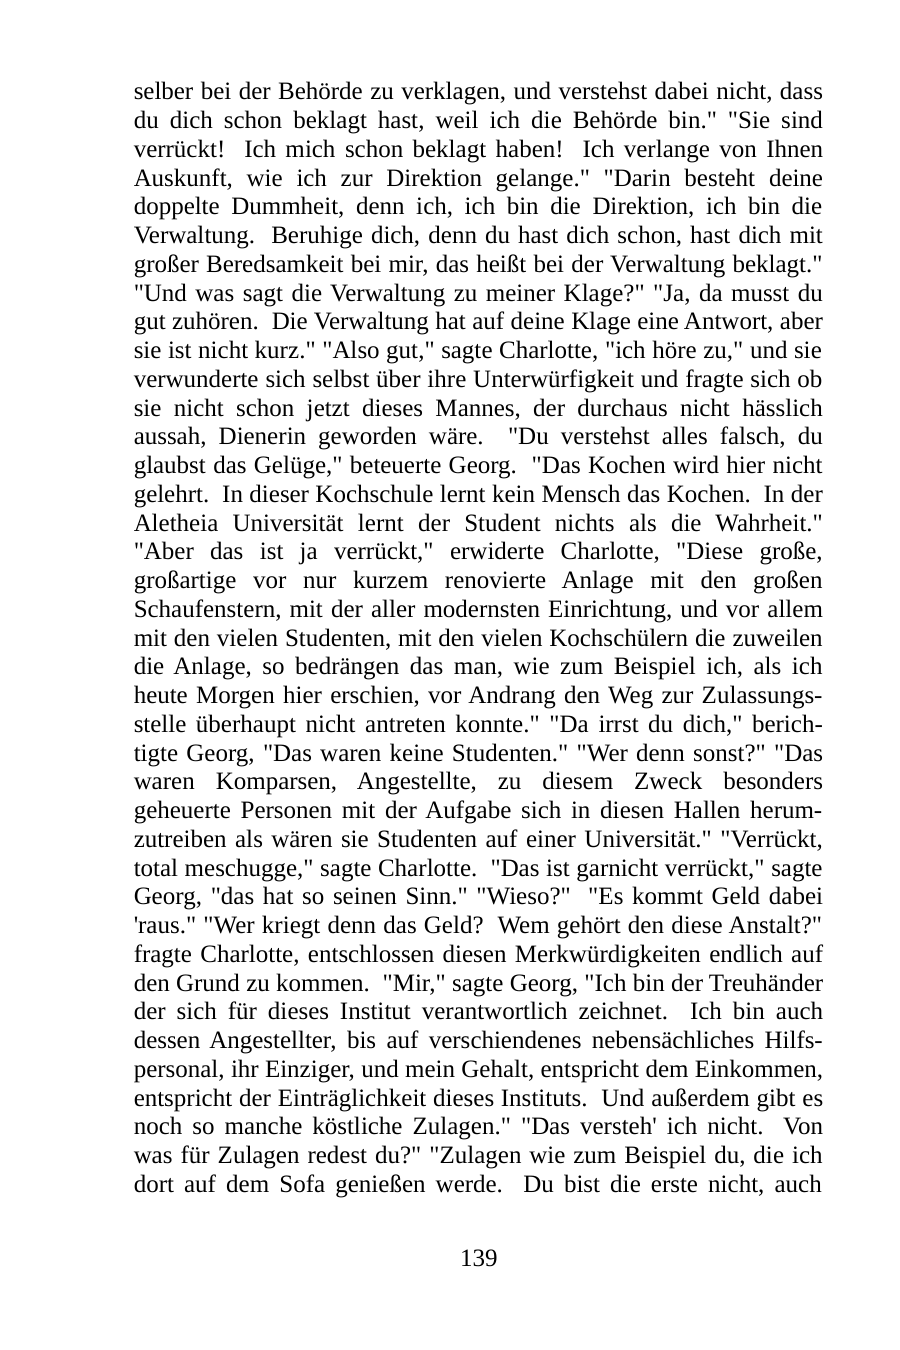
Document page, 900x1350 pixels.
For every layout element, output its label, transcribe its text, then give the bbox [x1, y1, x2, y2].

text selber bei der Behörde zu verklagen, und verstehst dabei nicht, dass du dich schon beklagt hast, weil ich die Behörde bin." "Sie sind verrückt! Ich mich schon beklagt haben! Ich verlange von Ihnen Auskunft, wie ich zur Direktion gelange." "Darin besteht deine doppelte Dummheit, denn ich, ich bin die Direktion, ich bin die Verwaltung. Beruhige dich, denn du hast dich schon, hast dich mit großer Beredsamkeit bei mir, das heißt bei der Verwaltung beklagt." "Und was sagt die Verwaltung zu meiner Klage?" "Ja, da musst du gut zuhören. Die Verwaltung hat auf deine Klage eine Antwort, aber sie ist nicht kurz." "Also gut," sagte Charlotte, "ich höre zu," und sie verwunderte sich selbst über ihre Unterwürfigkeit und fragte sich ob sie nicht schon jetzt dieses Mannes, der durchaus nicht hässlich aussah, Dienerin geworden wäre. "Du verstehst alles falsch, du glaubst das Gelüge," beteuerte Georg. "Das Kochen wird hier nicht gelehrt. In dieser Kochschule lernt kein Mensch das Kochen. In der Aletheia Universität lernt der Student nichts als die Wahrheit." "Aber das ist ja verrückt," erwiderte Charlotte, "Diese große, großartige vor nur kurzem renovierte Anlage mit den großen Schaufenstern, mit der aller modernsten Einrichtung, und vor allem mit den vielen Studenten, mit den vielen Kochschülern die zuweilen die Anlage, so bedrängen das man, wie zum Beispiel ich, als ich heute Morgen hier erschien, vor Andrang den Weg zur Zulassungs-stelle überhaupt nicht antreten konnte." "Da irrst du dich," berich-tigte Georg, "Das waren keine Studenten." "Wer denn sonst?" "Das waren Komparsen, Angestellte, zu diesem Zweck besonders geheuerte Personen mit der Aufgabe sich in diesen Hallen herum-zutreiben als wären sie Studenten auf einer Universität." "Verrückt, total meschugge," sagte Charlotte. "Das ist garnicht verrückt," sagte Georg, "das hat so seinen Sinn." "Wieso?" "Es kommt Geld dabei 'raus." "Wer kriegt denn das Geld? Wem gehört den diese Anstalt?" fragte Charlotte, entschlossen diesen Merkwürdigkeiten endlich auf den Grund zu kommen. "Mir," sagte Georg, "Ich bin der Treuhänder der sich für dieses Institut verantwortlich zeichnet. Ich bin auch dessen Angestellter, bis auf verschiendenes nebensächliches Hilfs-personal, ihr Einziger, und mein Gehalt, entspricht dem Einkommen, entspricht der Einträglichkeit dieses Instituts. Und außerdem gibt es noch so manche köstliche Zulagen." "Das versteh' ich nicht. Von was für Zulagen redest du?" "Zulagen wie zum Beispiel du, die ich dort auf dem Sofa genießen werde. Du bist die erste nicht, auch [133, 76, 823, 1198]
